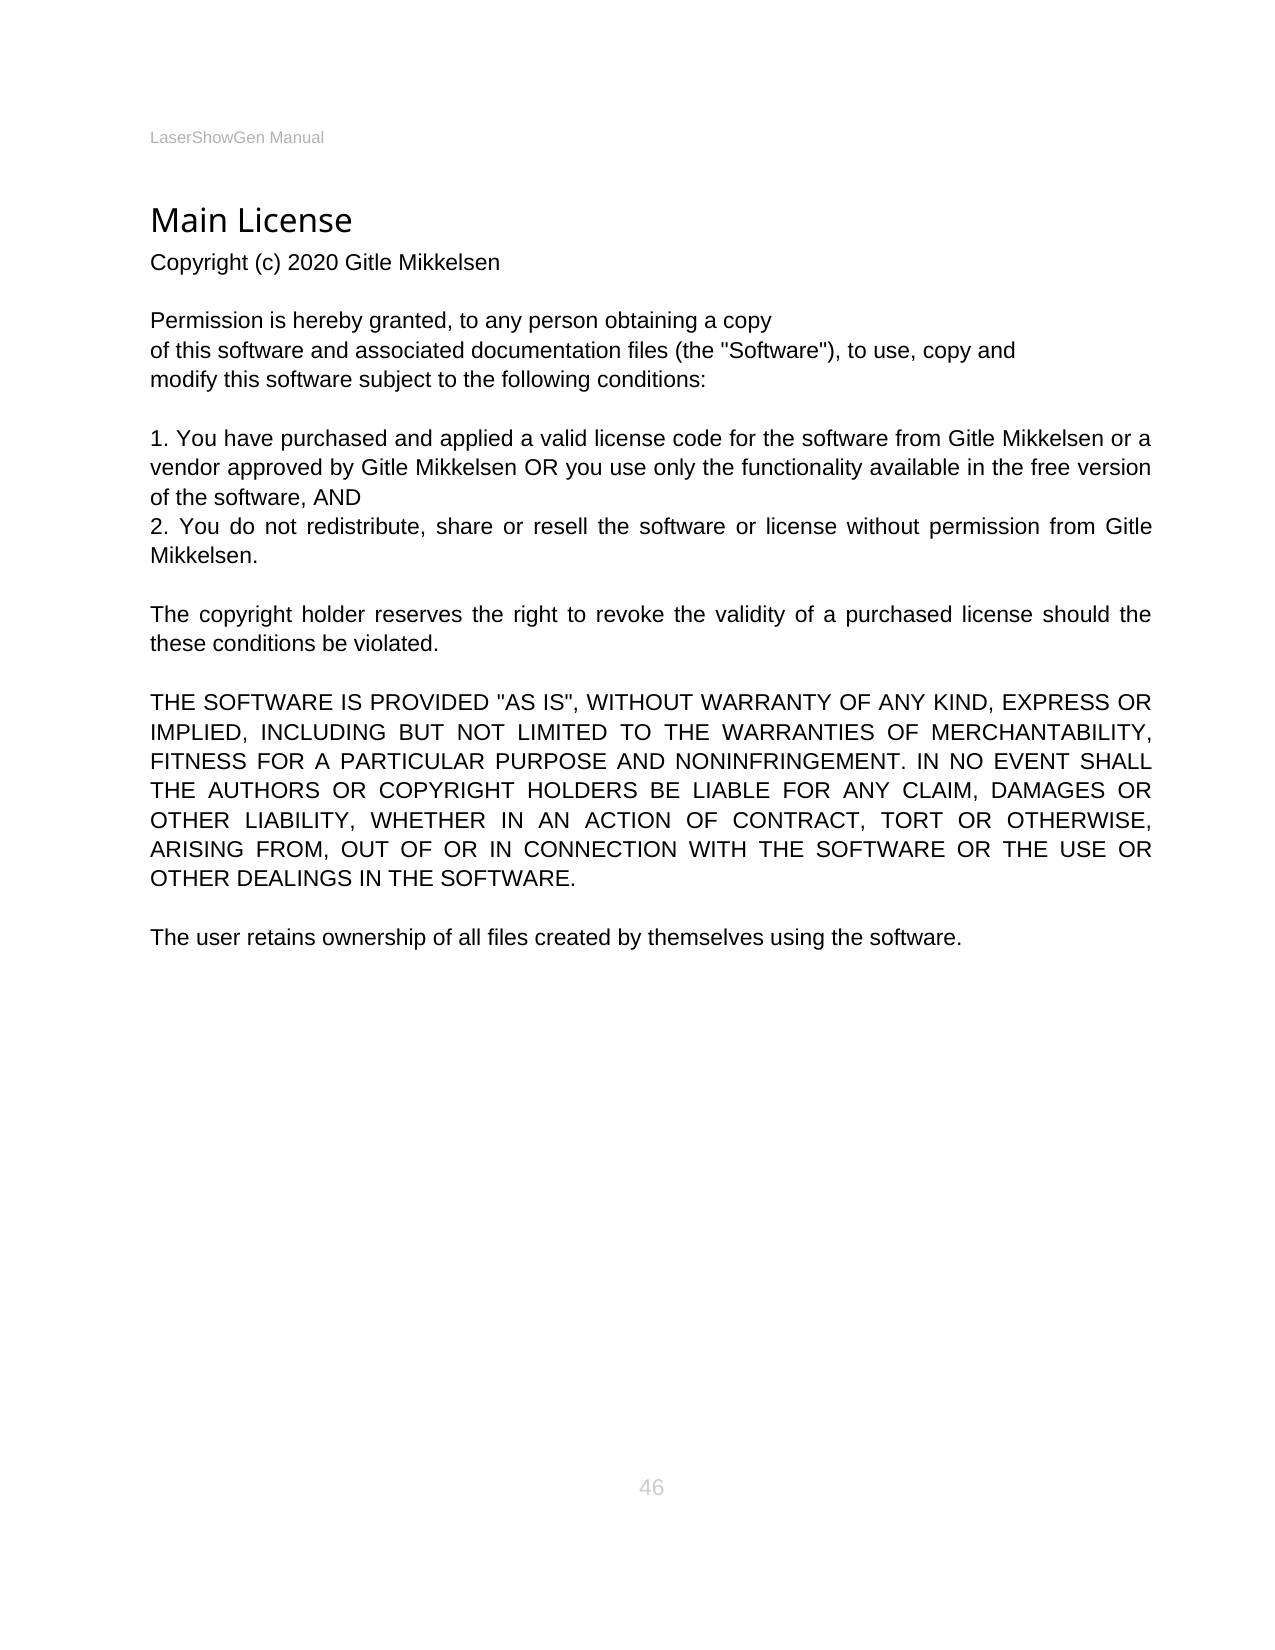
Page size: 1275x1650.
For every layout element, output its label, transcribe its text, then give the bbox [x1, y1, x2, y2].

text modify this software subject to the following conditions: [150, 367, 1153, 392]
text The user retains ownership of all files created by themselves using the software. [150, 925, 1153, 951]
text Permission is hereby granted, to any person obtaining a copy [150, 308, 1153, 334]
text 1. You have purchased and applied a valid license code for the software from Gitle Mikkelsen or a vendor approved by Gitle Mikkelsen OR you use only the functionality available in the free version of the software, AND [150, 426, 1153, 510]
text of this software and associated documentation files (the "Software"), to use, copy and [150, 337, 1153, 363]
subtitle Main License [150, 197, 1153, 242]
text The copyright holder reserves the right to revoke the validity of a purchased license should the these conditions be violated. [150, 602, 1153, 657]
text THE SOFTWARE IS PROVIDED "AS IS", WITHOUT WARRANTY OF ANY KIND, EXPRESS OR IMPLIED, INCLUDING BUT NOT LIMITED TO THE WARRANTIES OF MERCHANTABILITY, FITNESS FOR A PARTICULAR PURPOSE AND NONINFRINGEMENT. IN NO EVENT SHALL THE AUTHORS OR COPYRIGHT HOLDERS BE LIABLE FOR ANY CLAIM, DAMAGES OR OTHER LIABILITY, WHETHER IN AN ACTION OF CONTRACT, TORT OR OTHERWISE, ARISING FROM, OUT OF OR IN CONNECTION WITH THE SOFTWARE OR THE USE OR OTHER DEALINGS IN THE SOFTWARE. [150, 690, 1153, 892]
text Copyright (c) 2020 Gitle Mikkelsen [150, 249, 1153, 275]
text 2. You do not redistribute, share or resell the software or license without permission from Gitle Mikkelsen. [150, 514, 1153, 569]
